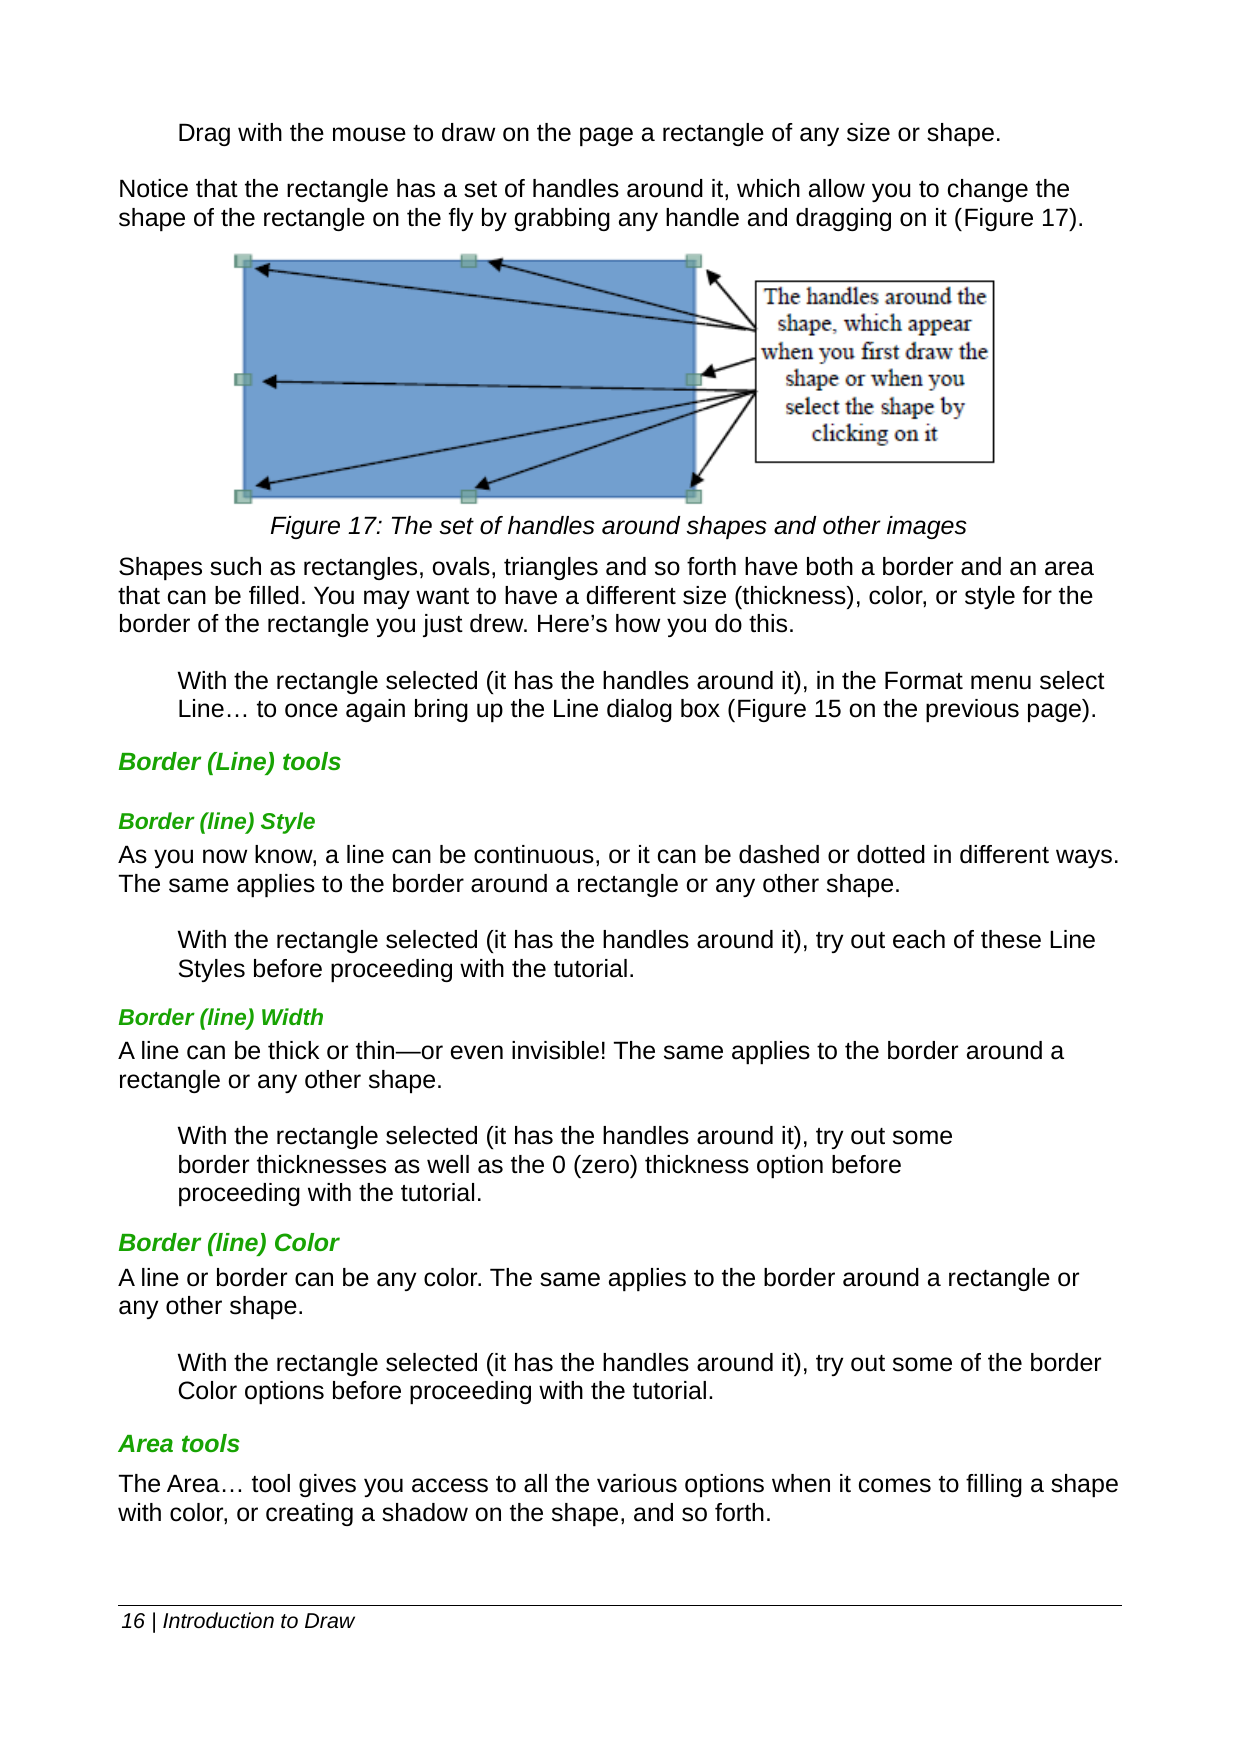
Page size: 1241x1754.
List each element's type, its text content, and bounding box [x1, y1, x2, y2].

text With the rectangle selected (it has the handles around it), try out some border thicknesses as well as the 0 (zero) thickness option before proceeding with the tutorial. [177, 1121, 1122, 1207]
subtitle Area tools [118, 1429, 1122, 1457]
text Drag with the mouse to draw on the page a rectangle of any size or shape. [177, 118, 1122, 147]
text Figure 17: The set of handles around shapes and other images [226, 512, 1015, 540]
subtitle Border (line) Style [118, 808, 1122, 834]
subtitle Border (Line) tools [118, 747, 1122, 776]
text A line or border can be any color. The same applies to the border around a rectangle or any other shape. [118, 1262, 1122, 1320]
text With the rectangle selected (it has the handles around it), try out some of the border Color options before proceeding with the tutorial. [177, 1348, 1122, 1405]
subtitle Border (line) Color [118, 1228, 1122, 1257]
subtitle Border (line) Width [118, 1003, 1122, 1030]
text A line can be thick or thin—or even invisible! The same applies to the border around a rectangle or any other shape. [118, 1036, 1122, 1093]
text As you now know, a line can be continuous, or it can be dashed or dotted in different ways. The same applies to the border around a rectangle or any other shape. [118, 840, 1122, 898]
text With the rectangle selected (it has the handles around it), in the Format menu select Line… to once again bring up the Line dialog box (Figure 15 on the previous page). [177, 666, 1122, 723]
text Notice that the rectangle has a set of handles around it, which allow you to change the shape of the rectangle on the fly by grabbing any handle and dragging on it (Figure 17). [118, 174, 1122, 232]
text The Area… tool gives you access to all the various options when it comes to filling a shape with color, or creating a shadow on the shape, and so forth. [118, 1469, 1122, 1527]
text With the rectangle selected (it has the handles around it), try out each of these Line Styles before proceeding with the tutorial. [177, 925, 1122, 983]
picture [225, 243, 1015, 512]
text Shapes such as rectangles, ovals, triangles and so forth have both a border and an area that can be filled. You may want to have a different size (thickness), color, or style for the border of the rectangle you just drew. Here’s how you do this. [118, 552, 1122, 638]
